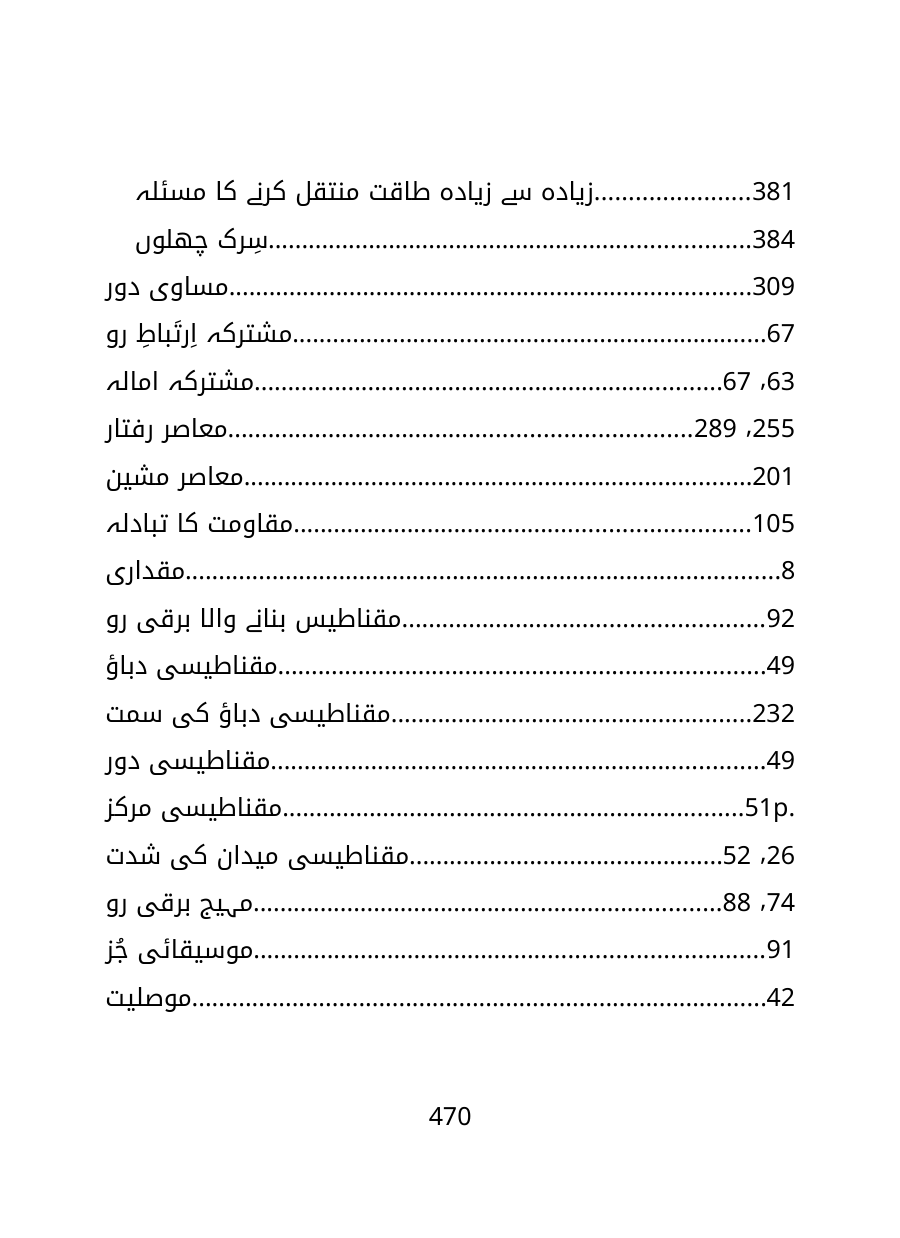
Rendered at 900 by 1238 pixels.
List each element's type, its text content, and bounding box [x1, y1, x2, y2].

text مقناطیس بنانے والا برقی رو 92 [105, 595, 795, 642]
text مقناطیسی دباؤ کی سمت 232 [105, 690, 795, 737]
text موصلیت 42 [105, 974, 795, 1022]
text مہیج برقی رو 74, 88 [105, 879, 795, 927]
text سِرک چھلوں 384 [134, 216, 795, 263]
text مقناطیسی دباؤ 49 [105, 642, 795, 690]
text زیادہ سے زیادہ طاقت منتقل کرنے کا مسئلہ 381 [134, 168, 795, 216]
text مشترکہ اِرتَباطِ رو 67 [105, 311, 795, 358]
text مقناطیسی میدان کی شدت 26, 52 [105, 832, 795, 879]
text مقاومت کا تبادلہ 105 [105, 500, 795, 548]
text مقناطیسی دور 49 [105, 737, 795, 785]
text مشترکہ امالہ 63, 67 [105, 358, 795, 406]
text مساوی دور 309 [105, 263, 795, 311]
text معاصر مشین 201 [105, 453, 795, 500]
text مقناطیسی مرکز 51p. [105, 785, 795, 832]
text موسیقائی جُز 91 [105, 927, 795, 974]
text مقداری 8 [105, 548, 795, 595]
text معاصر رفتار 255, 289 [105, 406, 795, 453]
